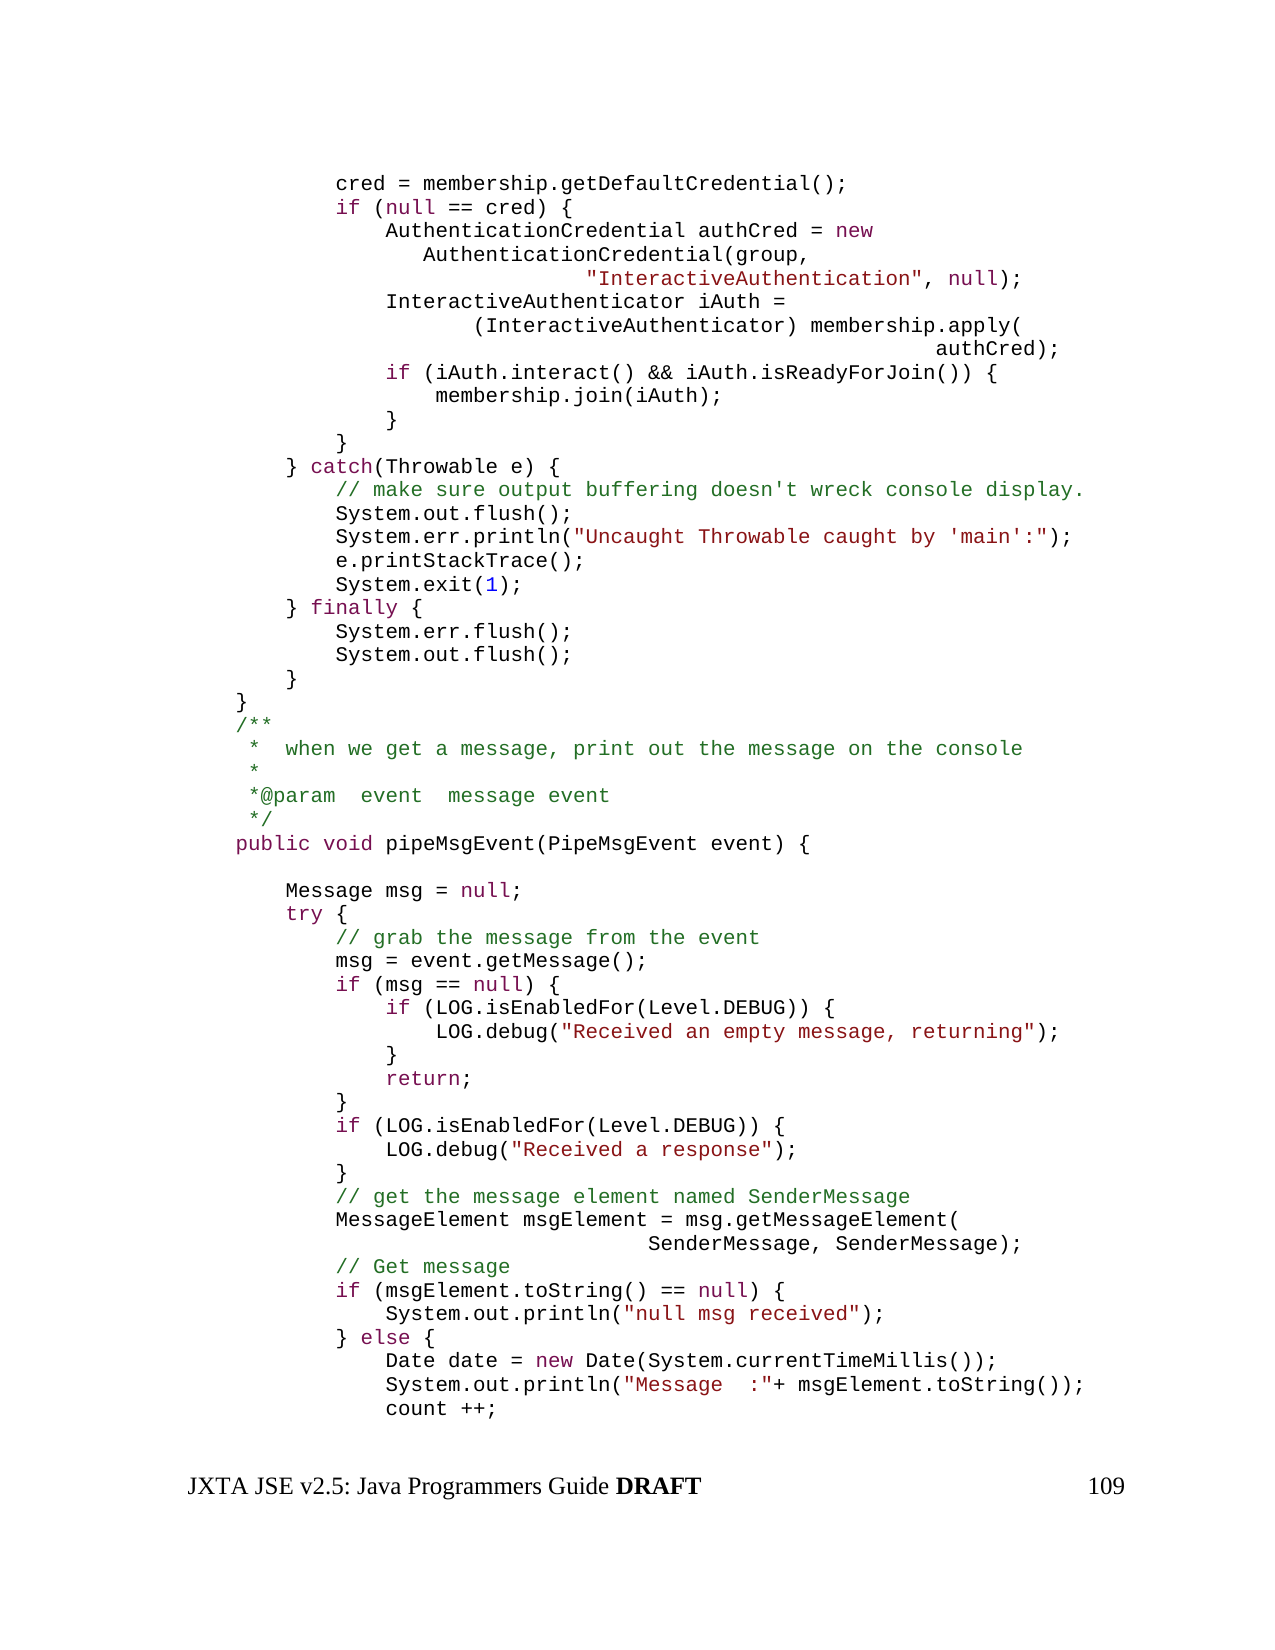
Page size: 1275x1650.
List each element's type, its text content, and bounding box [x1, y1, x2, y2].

text if (LOG.isEnabledFor(Level.DEBUG)) { [185, 997, 1124, 1021]
text LOG.debug("Received a response"); [185, 1139, 1124, 1162]
text LOG.debug("Received an empty message, returning"); [185, 1021, 1124, 1044]
text if (null == cred) { [185, 197, 1124, 221]
text System.out.println("null msg received"); [185, 1303, 1124, 1327]
text cred = membership.getDefaultCredential(); [185, 173, 1124, 197]
text msg = event.getMessage(); [185, 950, 1124, 974]
text } [185, 432, 1124, 456]
text } [185, 1162, 1124, 1186]
text e.printStackTrace(); [185, 550, 1124, 574]
text InteractiveAuthenticator iAuth = [185, 291, 1124, 315]
text System.out.flush(); [185, 644, 1124, 668]
text // make sure output buffering doesn't wreck console display. [185, 479, 1124, 503]
text } catch(Throwable e) { [185, 456, 1124, 479]
text } [185, 668, 1124, 691]
text // grab the message from the event [185, 927, 1124, 950]
text // Get message [185, 1256, 1124, 1280]
text System.exit(1); [185, 574, 1124, 597]
text */ [185, 809, 1124, 833]
text } [185, 1044, 1124, 1068]
text if (msgElement.toString() == null) { [185, 1280, 1124, 1303]
text * when we get a message, print out the message on the console [185, 738, 1124, 762]
text SenderMessage, SenderMessage); [185, 1233, 1124, 1256]
text AuthenticationCredential(group, [185, 244, 1124, 268]
text MessageElement msgElement = msg.getMessageElement( [185, 1209, 1124, 1233]
text Message msg = null; [185, 880, 1124, 903]
text authCred); [185, 338, 1124, 362]
text System.err.flush(); [185, 621, 1124, 644]
text System.out.println("Message :"+ msgElement.toString()); [185, 1374, 1124, 1398]
text // get the message element named SenderMessage [185, 1186, 1124, 1209]
text * [185, 762, 1124, 786]
text /** [185, 715, 1124, 738]
text if (iAuth.interact() && iAuth.isReadyForJoin()) { [185, 362, 1124, 385]
text AuthenticationCredential authCred = new [185, 221, 1124, 244]
text } [185, 691, 1124, 715]
text } else { [185, 1327, 1124, 1351]
text *@param event message event [185, 786, 1124, 809]
text } [185, 409, 1124, 432]
text count ++; [185, 1398, 1124, 1421]
text } [185, 1092, 1124, 1115]
text if (msg == null) { [185, 974, 1124, 997]
text } finally { [185, 597, 1124, 621]
text try { [185, 903, 1124, 927]
text Date date = new Date(System.currentTimeMillis()); [185, 1351, 1124, 1374]
text return; [185, 1068, 1124, 1092]
text System.out.flush(); [185, 503, 1124, 527]
text membership.join(iAuth); [185, 385, 1124, 409]
text public void pipeMsgEvent(PipeMsgEvent event) { [185, 833, 1124, 856]
text if (LOG.isEnabledFor(Level.DEBUG)) { [185, 1115, 1124, 1139]
text System.err.println("Uncaught Throwable caught by 'main':"); [185, 527, 1124, 550]
text "InteractiveAuthentication", null); [185, 268, 1124, 291]
text (InteractiveAuthenticator) membership.apply( [185, 315, 1124, 338]
